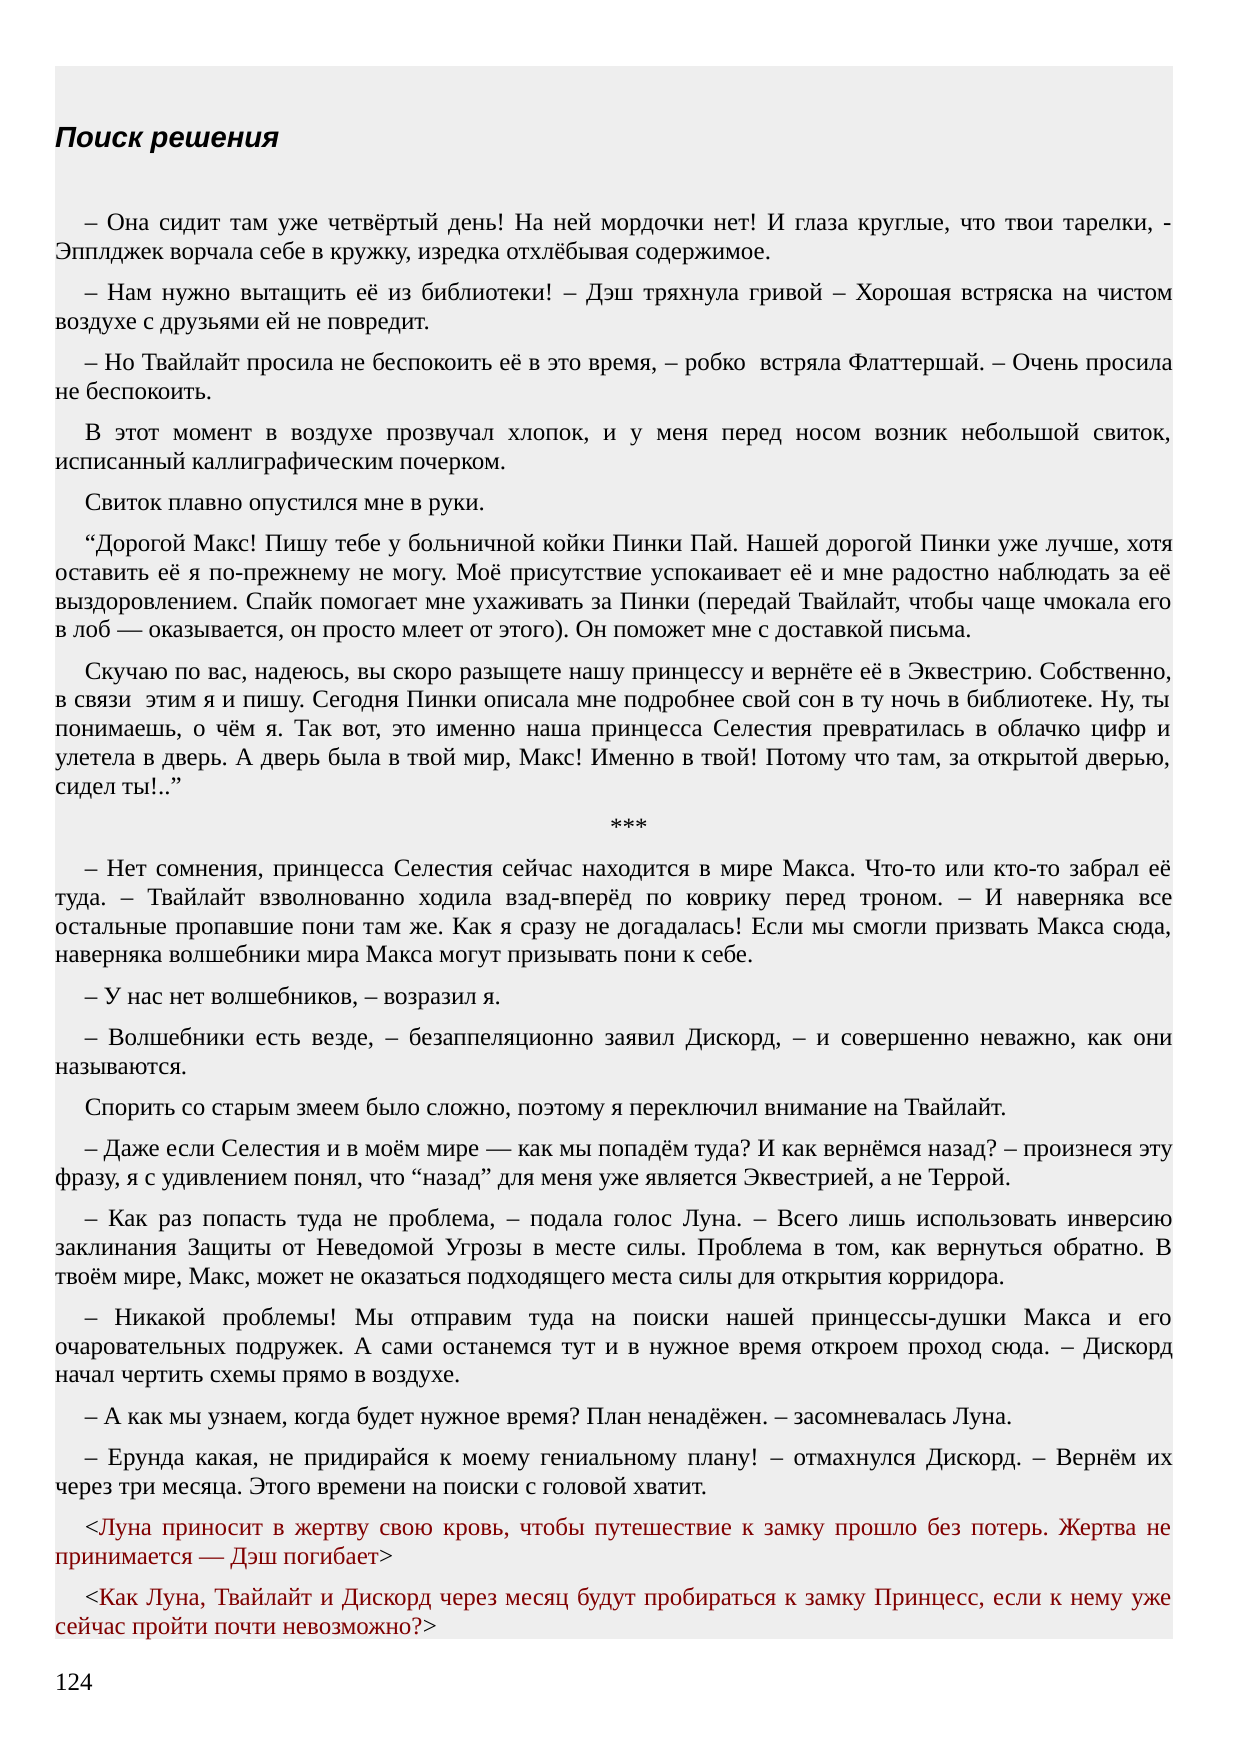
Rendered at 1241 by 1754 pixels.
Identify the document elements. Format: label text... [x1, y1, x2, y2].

text Спорить со старым змеем было сложно, поэтому я переключил внимание на Твайлайт. [55, 1092, 1173, 1121]
text <Луна приносит в жертву свою кровь, чтобы путешествие к замку прошло без потерь. Жертва не принимается — Дэш погибает> [55, 1512, 1173, 1569]
text В этот момент в воздухе прозвучал хлопок, и у меня перед носом возник небольшой свиток, исписанный каллиграфическим почерком. [55, 417, 1173, 474]
text – У нас нет волшебников, – возразил я. [55, 981, 1173, 1009]
text – Волшебники есть везде, – безаппеляционно заявил Дискорд, – и совершенно неважно, как они называются. [55, 1022, 1173, 1079]
text – Она сидит там уже четвёртый день! На ней мордочки нет! И глаза круглые, что твои тарелки, - Эпплджек ворчала себе в кружку, изредка отхлёбывая содержимое. [55, 207, 1173, 264]
text – Даже если Селестия и в моём мире — как мы попадём туда? И как вернёмся назад? – произнеся эту фразу, я с удивлением понял, что “назад” для меня уже является Эквестрией, а не Террой. [55, 1133, 1173, 1191]
text – Никакой проблемы! Мы отправим туда на поиски нашей принцессы-душки Макса и его очаровательных подружек. А сами останемся тут и в нужное время откроем проход сюда. – Дискорд начал чертить схемы прямо в воздухе. [55, 1302, 1173, 1388]
subtitle Поиск решения [55, 120, 1173, 153]
text <Как Луна, Твайлайт и Дискорд через месяц будут пробираться к замку Принцесс, если к нему уже сейчас пройти почти невозможно?> [55, 1582, 1173, 1639]
text – Нет сомнения, принцесса Селестия сейчас находится в мире Макса. Что-то или кто-то забрал её туда. – Твайлайт взволнованно ходила взад-вперёд по коврику перед троном. – И наверняка все остальные пропавшие пони там же. Как я сразу не догадалась! Если мы смогли призвать Макса сюда, наверняка волшебники мира Макса могут призывать пони к себе. [55, 853, 1173, 968]
text *** [55, 812, 1173, 841]
text Скучаю по вас, надеюсь, вы скоро разыщете нашу принцессу и вернёте её в Эквестрию. Собственно, в связи этим я и пишу. Сегодня Пинки описала мне подробнее свой сон в ту ночь в библиотеке. Ну, ты понимаешь, о чём я. Так вот, это именно наша принцесса Селестия превратилась в облачко цифр и улетела в дверь. А дверь была в твой мир, Макс! Именно в твой! Потому что там, за открытой дверью, сидел ты!..” [55, 656, 1173, 799]
text “Дорогой Макс! Пишу тебе у больничной койки Пинки Пай. Нашей дорогой Пинки уже лучше, хотя оставить её я по-прежнему не могу. Моё присутствие успокаивает её и мне радостно наблюдать за её выздоровлением. Спайк помогает мне ухаживать за Пинки (передай Твайлайт, чтобы чаще чмокала его в лоб — оказывается, он просто млеет от этого). Он поможет мне с доставкой письма. [55, 528, 1173, 643]
text – Но Твайлайт просила не беспокоить её в это время, – робко встряла Флаттершай. – Очень просила не беспокоить. [55, 347, 1173, 404]
text Свиток плавно опустился мне в руки. [55, 487, 1173, 516]
text – Ерунда какая, не придирайся к моему гениальному плану! – отмахнулся Дискорд. – Вернём их через три месяца. Этого времени на поиски с головой хватит. [55, 1442, 1173, 1499]
text – Нам нужно вытащить её из библиотеки! – Дэш тряхнула гривой – Хорошая встряска на чистом воздухе с друзьями ей не повредит. [55, 277, 1173, 334]
text – Как раз попасть туда не проблема, – подала голос Луна. – Всего лишь использовать инверсию заклинания Защиты от Неведомой Угрозы в месте силы. Проблема в том, как вернуться обратно. В твоём мире, Макс, может не оказаться подходящего места силы для открытия корридора. [55, 1203, 1173, 1289]
text – А как мы узнаем, когда будет нужное время? План ненадёжен. – засомневалась Луна. [55, 1401, 1173, 1429]
